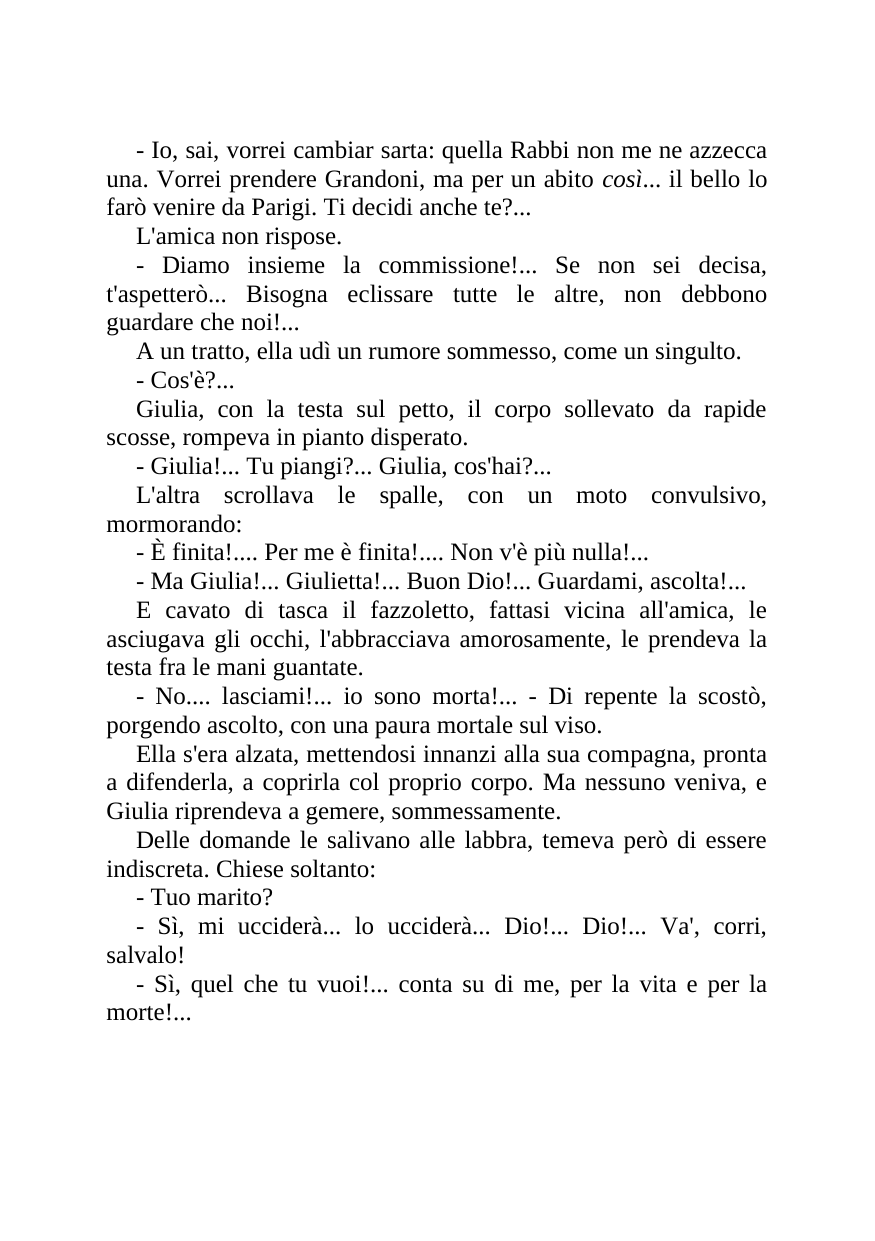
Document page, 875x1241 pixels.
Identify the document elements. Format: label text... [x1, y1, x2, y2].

text - Diamo insieme la commissione!... Se non sei decisa, t'aspetterò... Bisogna eclissare tutte le altre, non debbono guardare che noi!... [106, 250, 768, 336]
text - Ma Giulia!... Giulietta!... Buon Dio!... Guardami, ascolta!... [106, 566, 768, 595]
text - Io, sai, vorrei cambiar sarta: quella Rabbi non me ne azzecca una. Vorrei prendere Grandoni, ma per un abito così... il bello lo farò venire da Parigi. Ti decidi anche te?... [106, 135, 768, 221]
text Giulia, con la testa sul petto, il corpo sollevato da rapide scosse, rompeva in pianto disperato. [106, 394, 768, 451]
text E cavato di tasca il fazzoletto, fattasi vicina all'amica, le asciugava gli occhi, l'abbracciava amorosamente, le prendeva la testa fra le mani guantate. [106, 595, 768, 681]
text - Sì, quel che tu vuoi!... conta su di me, per la vita e per la morte!... [106, 969, 768, 1026]
text L'amica non rispose. [106, 221, 768, 250]
text - Tuo marito? [106, 882, 768, 911]
text - Giulia!... Tu piangi?... Giulia, cos'hai?... [106, 451, 768, 480]
text Delle domande le salivano alle labbra, temeva però di essere indiscreta. Chiese soltanto: [106, 825, 768, 882]
text L'altra scrollava le spalle, con un moto convulsivo, mormorando: [106, 480, 768, 537]
text - No.... lasciami!... io sono morta!... - Di repente la scostò, porgendo ascolto, con una paura mortale sul viso. [106, 681, 768, 739]
text Ella s'era alzata, mettendosi innanzi alla sua compagna, pronta a difenderla, a coprirla col proprio corpo. Ma nessuno veniva, e Giulia riprendeva a gemere, sommessamente. [106, 739, 768, 825]
text - Cos'è?... [106, 365, 768, 394]
text - Sì, mi ucciderà... lo ucciderà... Dio!... Dio!... Va', corri, salvalo! [106, 911, 768, 969]
text A un tratto, ella udì un rumore sommesso, come un singulto. [106, 336, 768, 365]
text - È finita!.... Per me è finita!.... Non v'è più nulla!... [106, 537, 768, 566]
